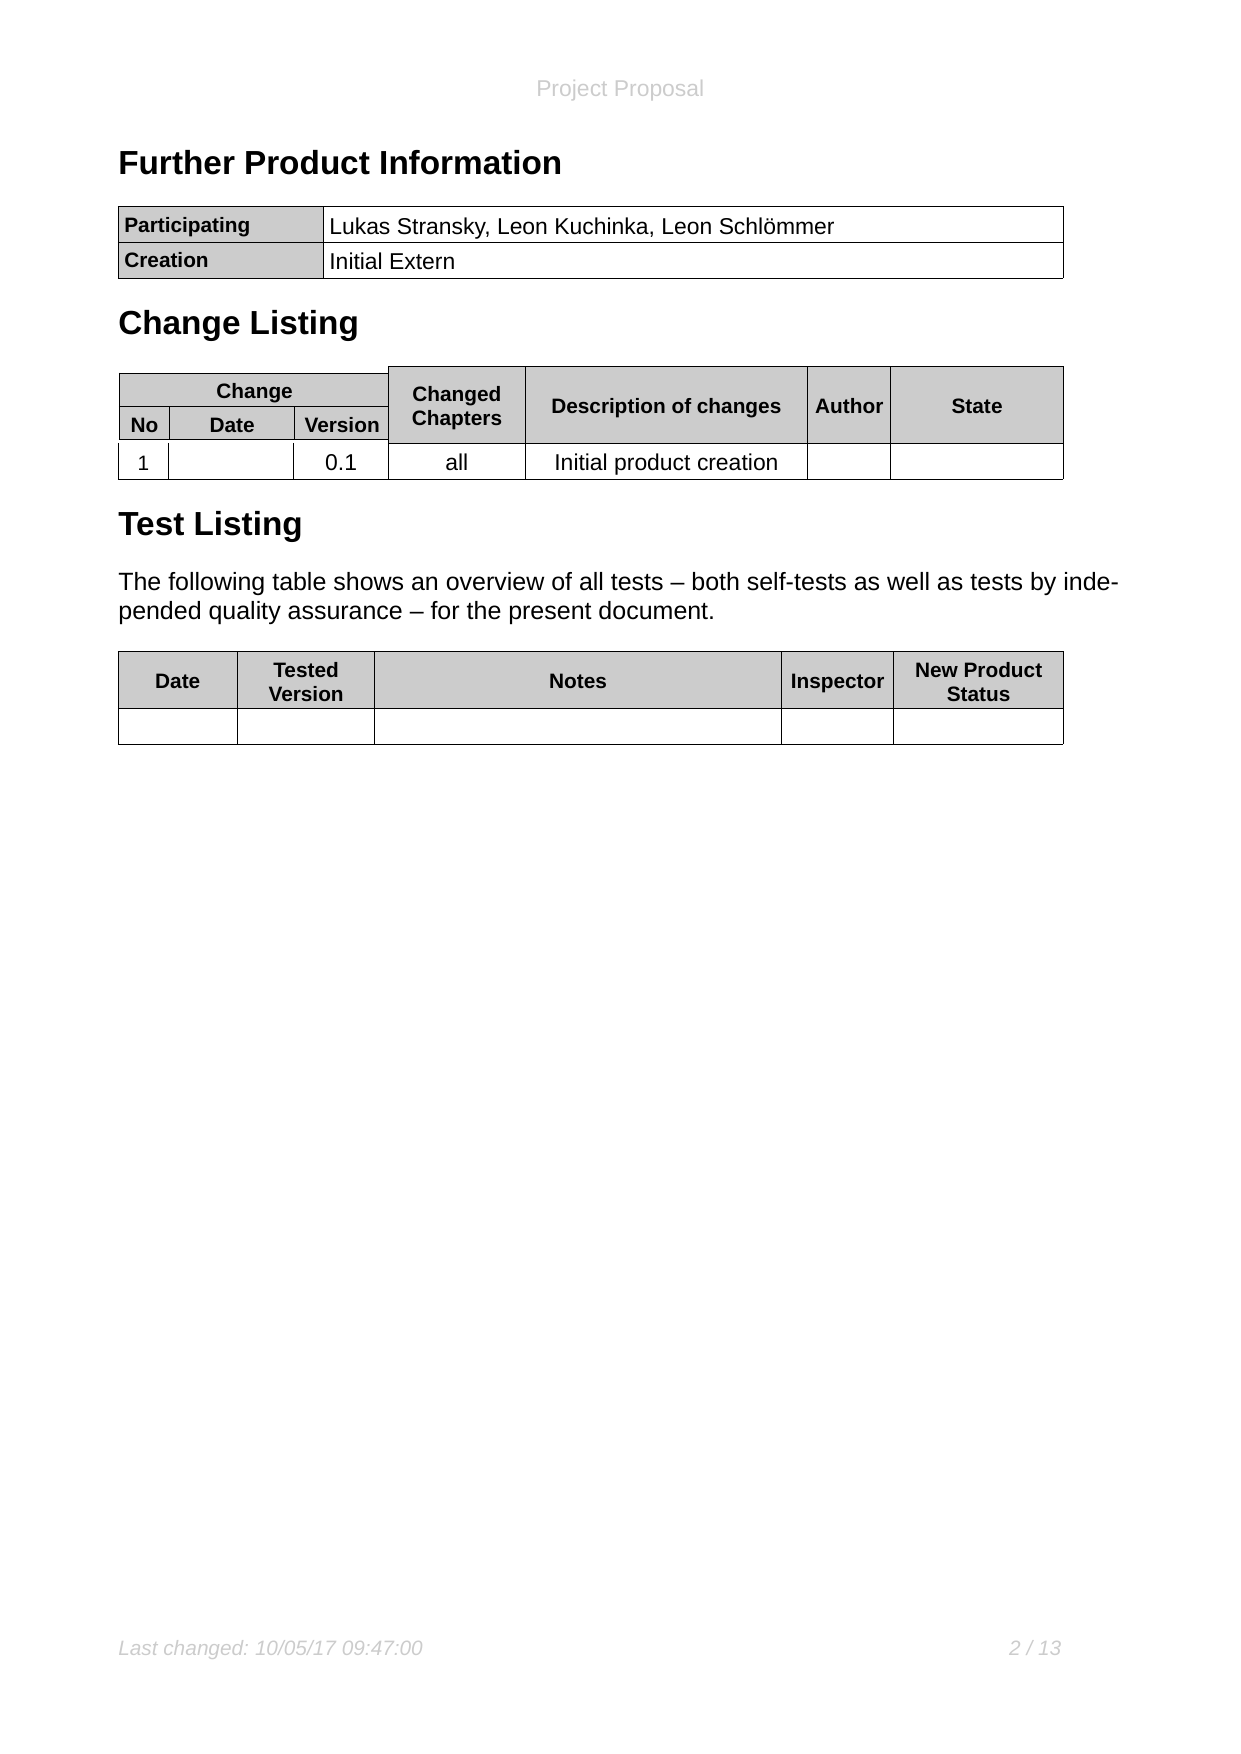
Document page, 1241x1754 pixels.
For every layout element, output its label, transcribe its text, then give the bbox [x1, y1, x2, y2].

table_header Description of changes [526, 367, 807, 443]
table_header New Product Status [894, 652, 1063, 708]
table_header Changed Chapters [389, 367, 525, 443]
table_cell [375, 709, 781, 744]
table_header Inspector [782, 652, 893, 708]
table_header Notes [375, 652, 781, 708]
text Change Listing [118, 303, 1122, 341]
table_cell [119, 709, 237, 744]
text Further Product Information [118, 143, 1122, 181]
table_header Lukas Stransky, Leon Kuchinka, Leon Schlömmer [324, 207, 1063, 242]
table_cell No [120, 407, 169, 439]
table_cell Initial product creation [526, 444, 807, 478]
table_header Tested Version [238, 652, 374, 708]
table_cell all [389, 444, 525, 478]
table_cell Version [295, 407, 388, 439]
table_cell [891, 444, 1063, 478]
table_header Change [120, 374, 388, 406]
table_cell [782, 709, 893, 744]
table_cell 0.1 [294, 443, 388, 478]
table_cell Creation [119, 243, 323, 278]
table_header [118, 366, 388, 373]
table_cell [894, 709, 1063, 744]
table_cell [169, 443, 293, 478]
table_cell [808, 444, 890, 478]
table_header State [891, 367, 1063, 443]
table_cell 1 [119, 443, 168, 478]
text The following table shows an overview of all tests – both self-tests as well as tests by inde-pended quality assurance – for the present document. [118, 567, 1122, 624]
table_header Date [119, 652, 237, 708]
text Test Listing [118, 504, 1122, 542]
table_header Author [808, 367, 890, 443]
table_cell [238, 709, 374, 744]
table_header Participating [119, 207, 323, 242]
table_cell Date [170, 407, 294, 439]
table_cell Initial Extern [324, 243, 1063, 278]
